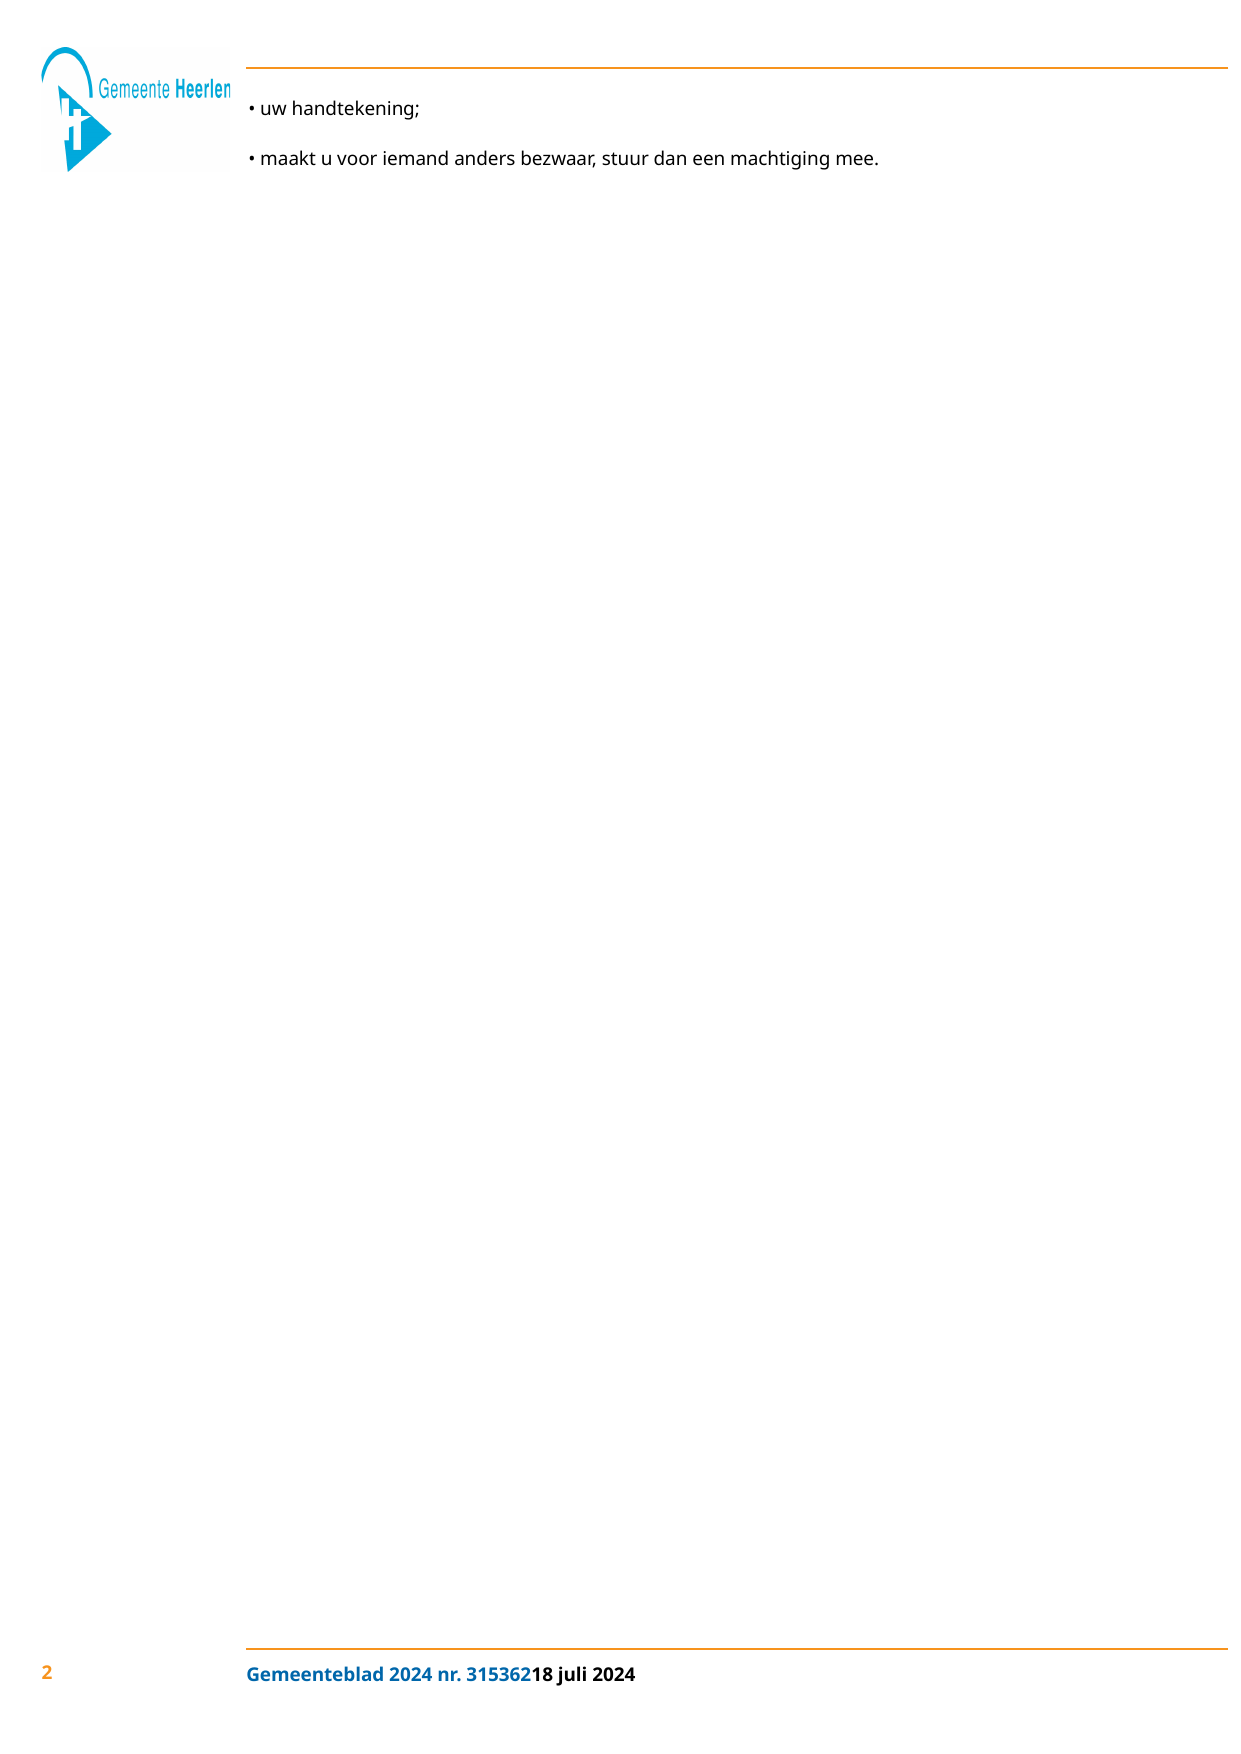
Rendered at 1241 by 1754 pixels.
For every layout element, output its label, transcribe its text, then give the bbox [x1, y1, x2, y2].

text • uw handtekening; [248, 95, 1152, 121]
picture [41, 47, 231, 172]
picture [41, 47, 59, 70]
text • maakt u voor iemand anders bezwaar, stuur dan een machtiging mee. [248, 145, 1152, 171]
